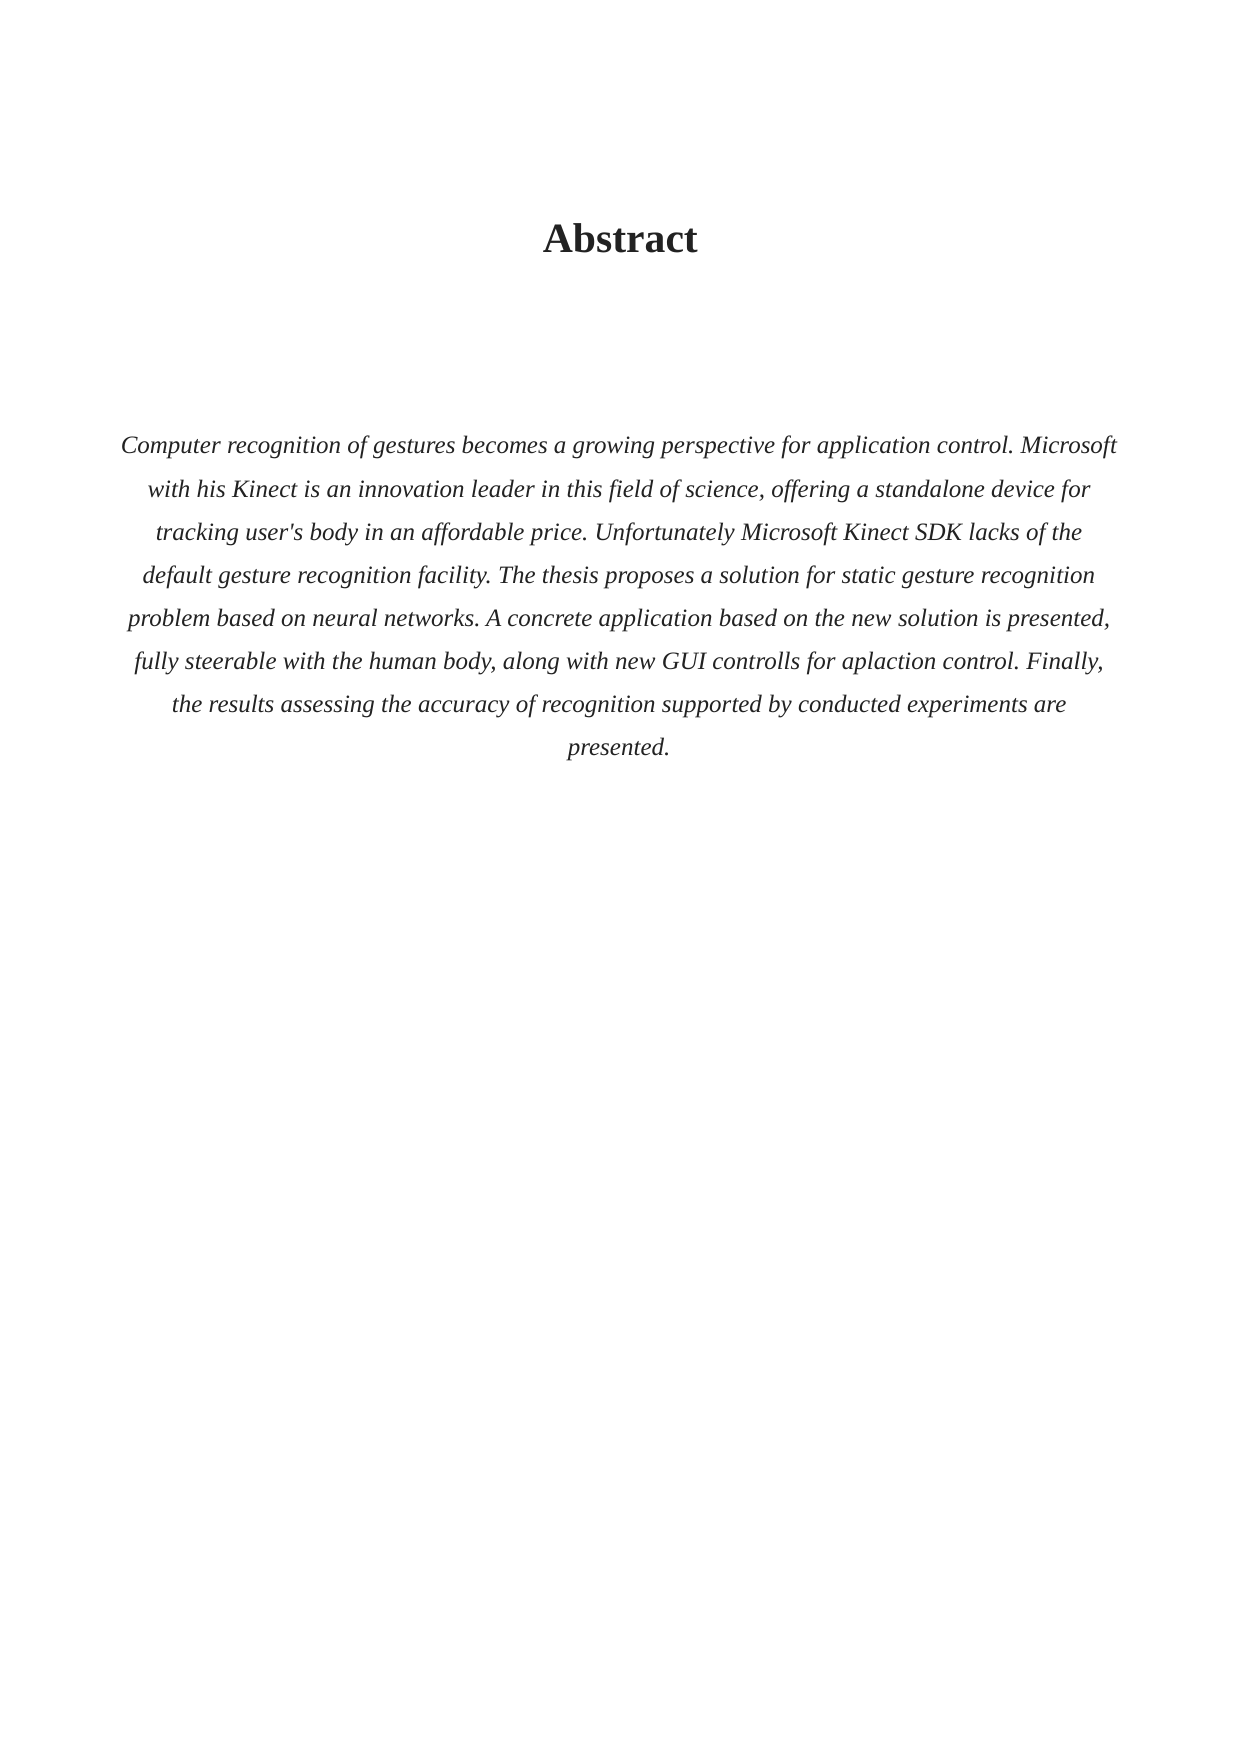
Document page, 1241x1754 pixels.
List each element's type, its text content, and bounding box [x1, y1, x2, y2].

text Computer recognition of gestures becomes a growing perspective for application control. Microsoft with his Kinect is an innovation leader in this field of science, offering a standalone device for tracking user's body in an affordable price. Unfortunately Microsoft Kinect SDK lacks of the default gesture recognition facility. The thesis proposes a solution for static gesture recognition problem based on neural networks. A concrete application based on the new solution is presented, fully steerable with the human body, along with new GUI controlls for aplaction control. Finally, the results assessing the accuracy of recognition supported by conducted experiments are presented. [118, 431, 1122, 761]
text Abstract [118, 214, 1122, 262]
